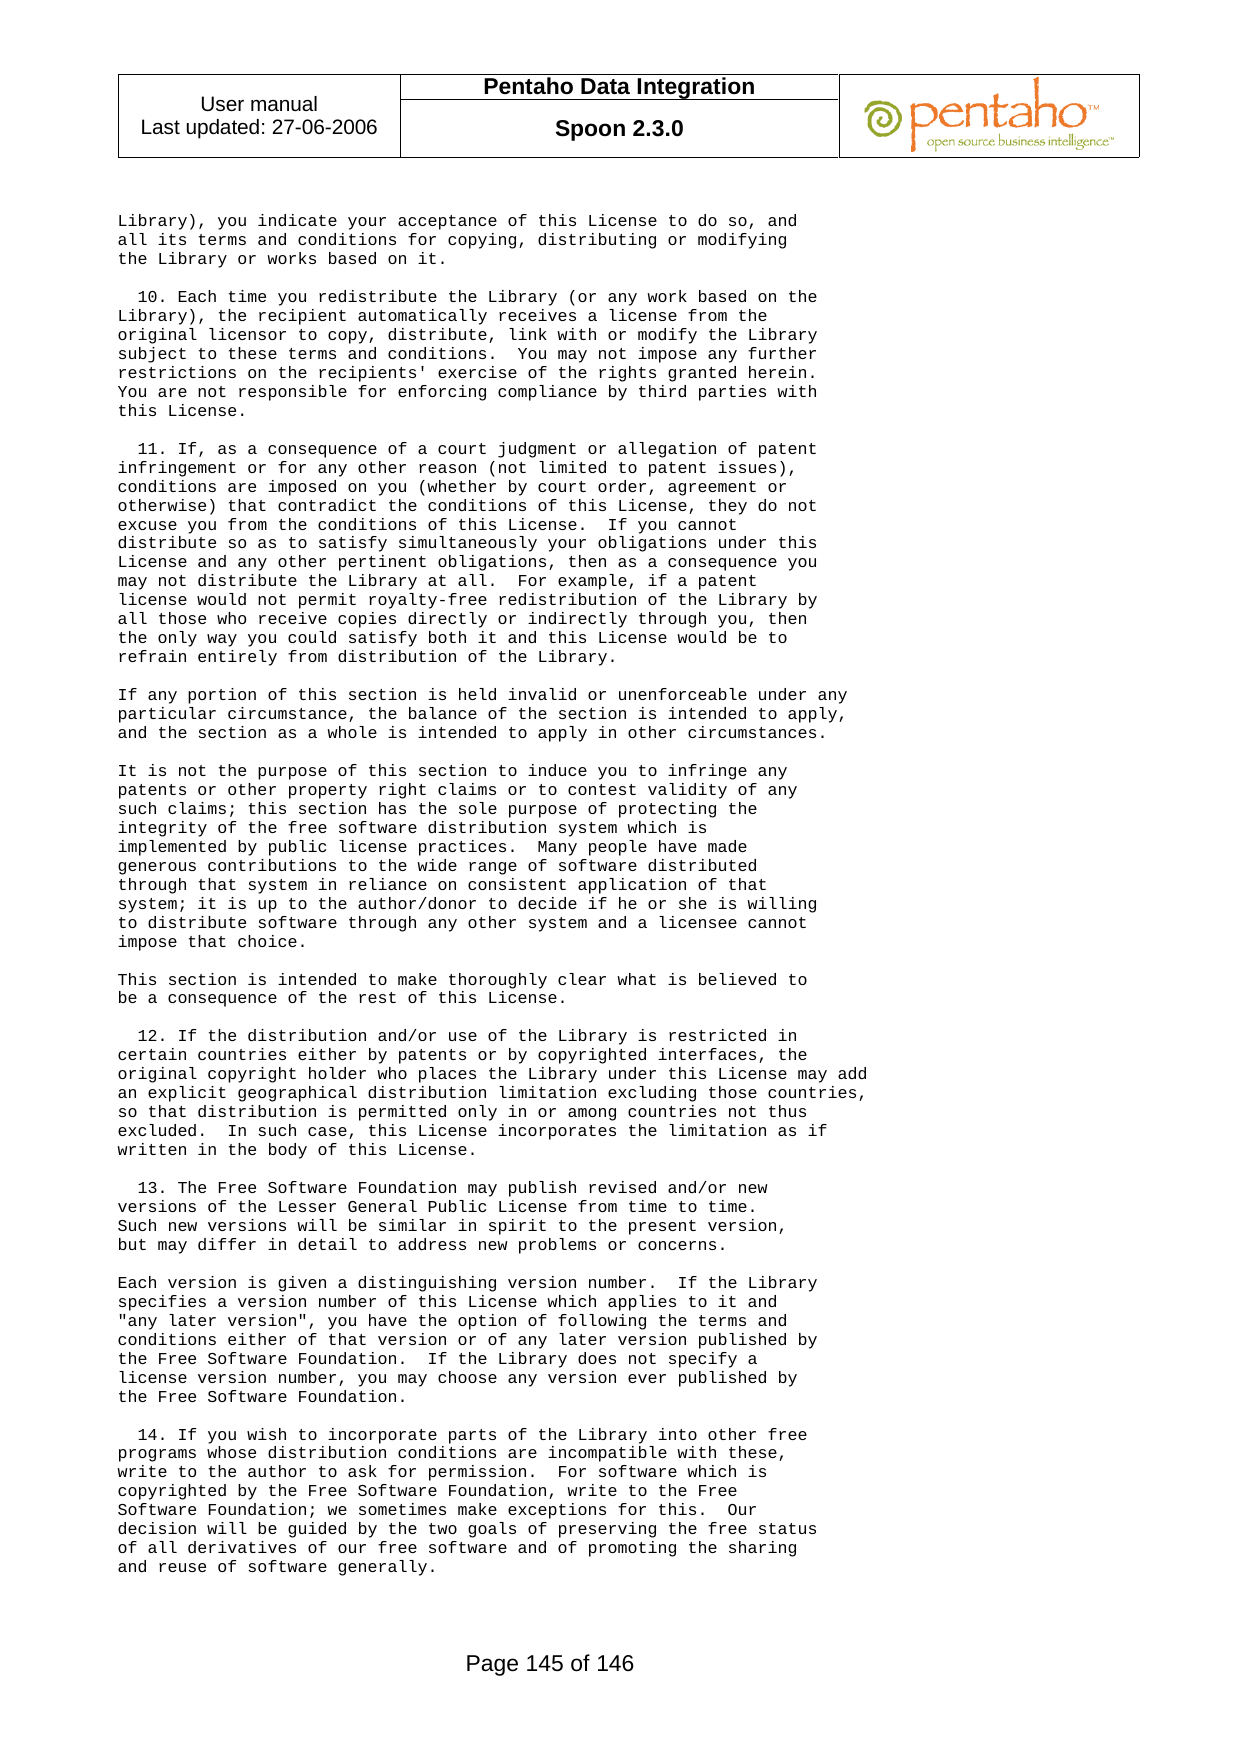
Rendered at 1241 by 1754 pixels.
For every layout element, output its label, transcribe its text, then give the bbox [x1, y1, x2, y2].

text Library), you indicate your acceptance of this License to do so, and all its terms and conditions for copying, distributing or modifying the Library or works based on it. 10. Each time you redistribute the Library (or any work based on the Library), the recipient automatically receives a license from the original licensor to copy, distribute, link with or modify the Library subject to these terms and conditions. You may not impose any further restrictions on the recipients' exercise of the rights granted herein. You are not responsible for enforcing compliance by third parties with this License. 11. If, as a consequence of a court judgment or allegation of patent infringement or for any other reason (not limited to patent issues), conditions are imposed on you (whether by court order, agreement or otherwise) that contradict the conditions of this License, they do not excuse you from the conditions of this License. If you cannot distribute so as to satisfy simultaneously your obligations under this License and any other pertinent obligations, then as a consequence you may not distribute the Library at all. For example, if a patent license would not permit royalty-free redistribution of the Library by all those who receive copies directly or indirectly through you, then the only way you could satisfy both it and this License would be to refrain entirely from distribution of the Library. If any portion of this section is held invalid or unenforceable under any particular circumstance, the balance of the section is intended to apply, and the section as a whole is intended to apply in other circumstances. It is not the purpose of this section to induce you to infringe any patents or other property right claims or to contest validity of any such claims; this section has the sole purpose of protecting the integrity of the free software distribution system which is implemented by public license practices. Many people have made generous contributions to the wide range of software distributed through that system in reliance on consistent application of that system; it is up to the author/donor to decide if he or she is willing to distribute software through any other system and a licensee cannot impose that choice. This section is intended to make thoroughly clear what is believed to be a consequence of the rest of this License. 12. If the distribution and/or use of the Library is restricted in certain countries either by patents or by copyrighted interfaces, the original copyright holder who places the Library under this License may add an explicit geographical distribution limitation excluding those countries, so that distribution is permitted only in or among countries not thus excluded. In such case, this License incorporates the limitation as if written in the body of this License. 13. The Free Software Foundation may publish revised and/or new versions of the Lesser General Public License from time to time. Such new versions will be similar in spirit to the present version, but may differ in detail to address new problems or concerns. Each version is given a distinguishing version number. If the Library specifies a version number of this License which applies to it and "any later version", you have the option of following the terms and conditions either of that version or of any later version published by the Free Software Foundation. If the Library does not specify a license version number, you may choose any version ever published by the Free Software Foundation. 14. If you wish to incorporate parts of the Library into other free programs whose distribution conditions are incompatible with these, write to the author to ask for permission. For software which is copyrighted by the Free Software Foundation, write to the Free Software Foundation; we sometimes make exceptions for this. Our decision will be guided by the two goals of preserving the free status of all derivatives of our free software and of promoting the sharing and reuse of software generally. [117, 213, 1137, 1597]
